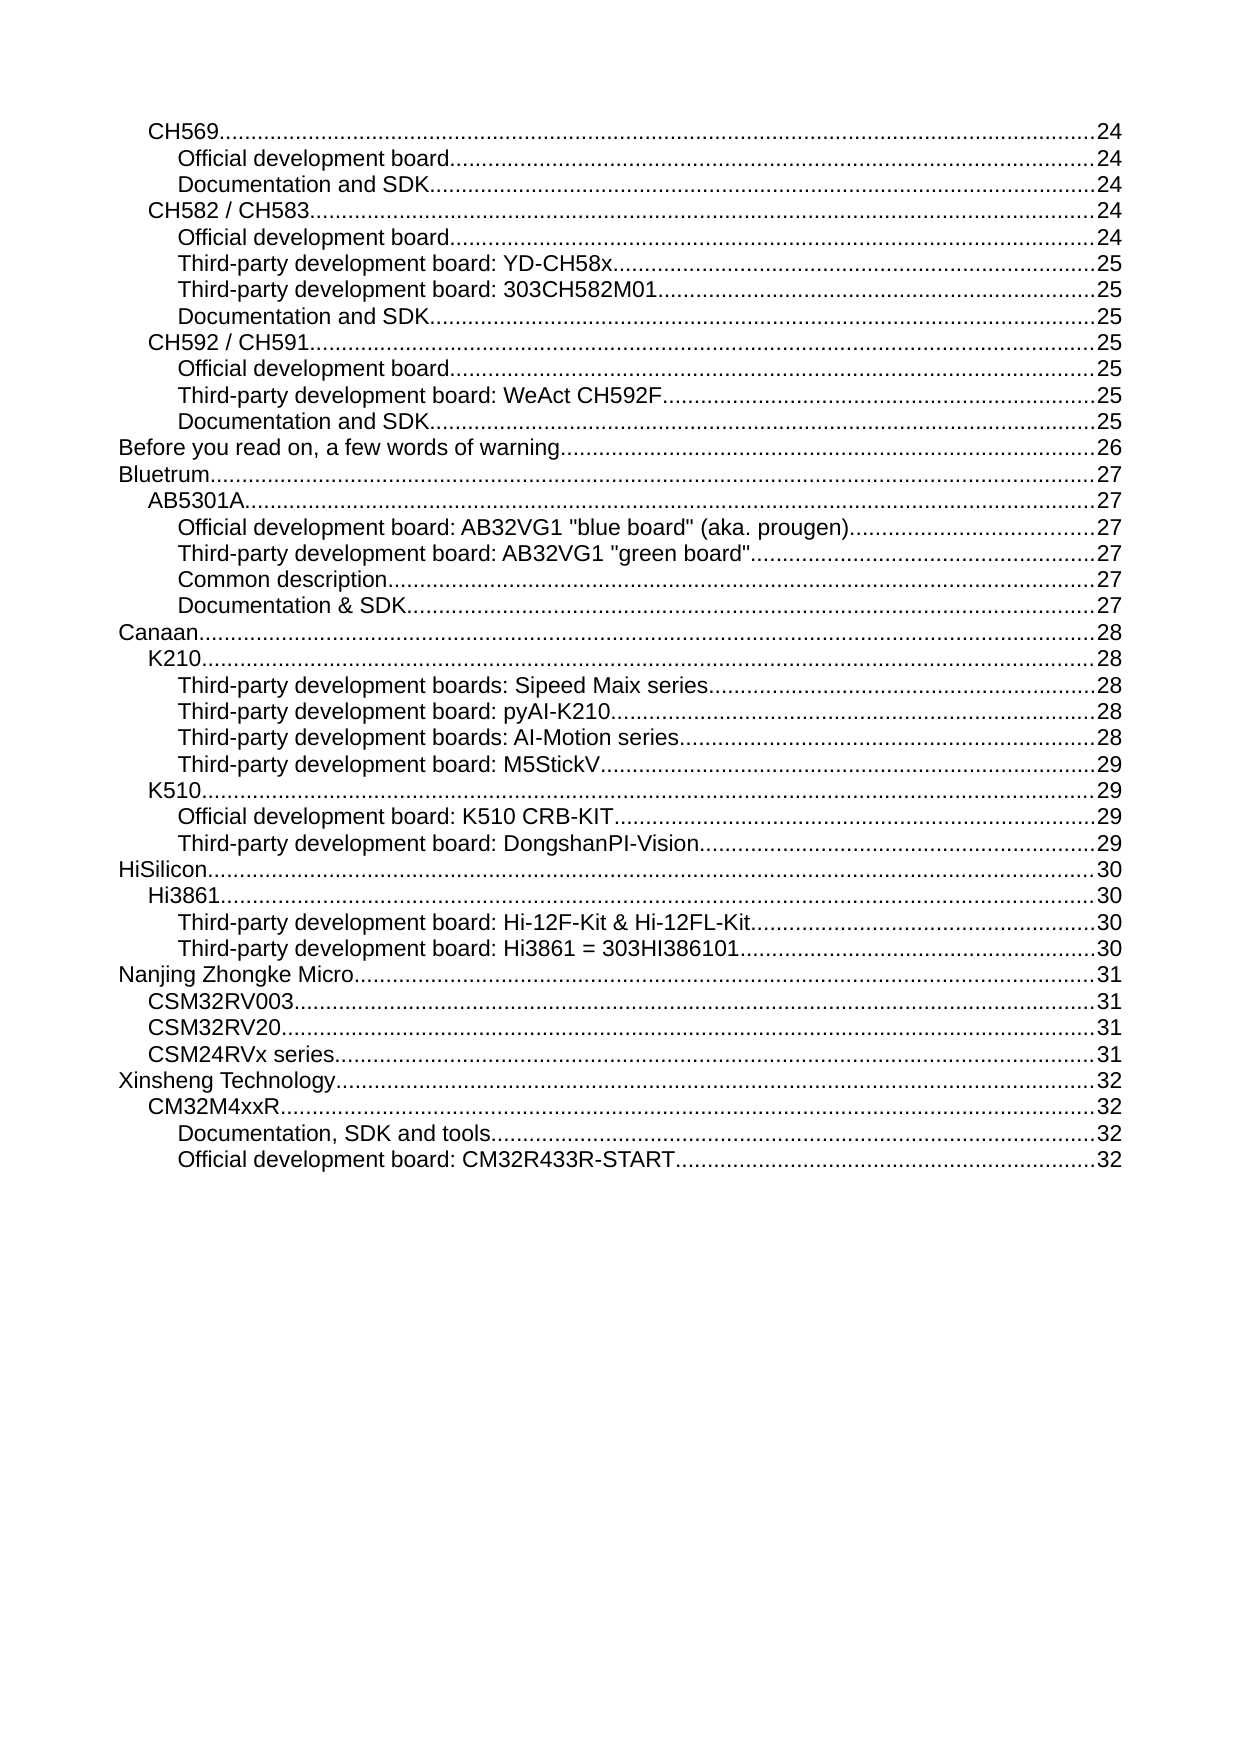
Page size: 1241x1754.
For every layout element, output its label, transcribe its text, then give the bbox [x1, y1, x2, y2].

text Official development board: CM32R433R-START 32 [177, 1146, 1122, 1172]
text CH592 / CH591 25 [148, 329, 1122, 355]
text Canaan 28 [118, 619, 1122, 645]
text Third-party development boards: Sipeed Maix series 28 [177, 672, 1122, 698]
text AB5301A 27 [148, 487, 1122, 513]
text Official development board 25 [177, 355, 1122, 382]
text Third-party development board: DongshanPI-Vision 29 [177, 830, 1122, 856]
text Third-party development board: AB32VG1 "green board" 27 [177, 540, 1122, 566]
text Before you read on, a few words of warning 26 [118, 434, 1122, 461]
text Common description 27 [177, 566, 1122, 592]
text Third-party development board: Hi3861 = 303HI386101 30 [177, 935, 1122, 961]
text CM32M4xxR 32 [148, 1093, 1122, 1119]
text Bluetrum 27 [118, 461, 1122, 487]
text Third-party development board: M5StickV 29 [177, 751, 1122, 777]
text Official development board 24 [177, 144, 1122, 171]
text Official development board: AB32VG1 "blue board" (aka. prougen) 27 [177, 513, 1122, 540]
text Documentation, SDK and tools 32 [177, 1119, 1122, 1146]
text CH582 / CH583 24 [148, 197, 1122, 223]
text Third-party development board: 303CH582M01 25 [177, 276, 1122, 303]
text Documentation and SDK 24 [177, 171, 1122, 197]
text Documentation and SDK 25 [177, 408, 1122, 434]
text CH569 24 [148, 118, 1122, 144]
text HiSilicon 30 [118, 856, 1122, 882]
text Third-party development board: YD-CH58x 25 [177, 250, 1122, 276]
text Third-party development board: pyAI-K210 28 [177, 698, 1122, 724]
text Documentation & SDK 27 [177, 592, 1122, 619]
text Third-party development board: Hi-12F-Kit & Hi-12FL-Kit 30 [177, 909, 1122, 935]
text K210 28 [148, 645, 1122, 672]
text Documentation and SDK 25 [177, 303, 1122, 329]
text Official development board: K510 CRB-KIT 29 [177, 803, 1122, 830]
text Third-party development board: WeAct CH592F 25 [177, 382, 1122, 408]
text K510 29 [148, 777, 1122, 803]
text Nanjing Zhongke Micro 31 [118, 961, 1122, 988]
text CSM32RV003 31 [148, 988, 1122, 1014]
text Third-party development boards: AI-Motion series 28 [177, 724, 1122, 751]
text Xinsheng Technology 32 [118, 1067, 1122, 1093]
text CSM24RVx series 31 [148, 1041, 1122, 1067]
text Official development board 24 [177, 223, 1122, 250]
text Hi3861 30 [148, 882, 1122, 909]
text CSM32RV20 31 [148, 1014, 1122, 1041]
